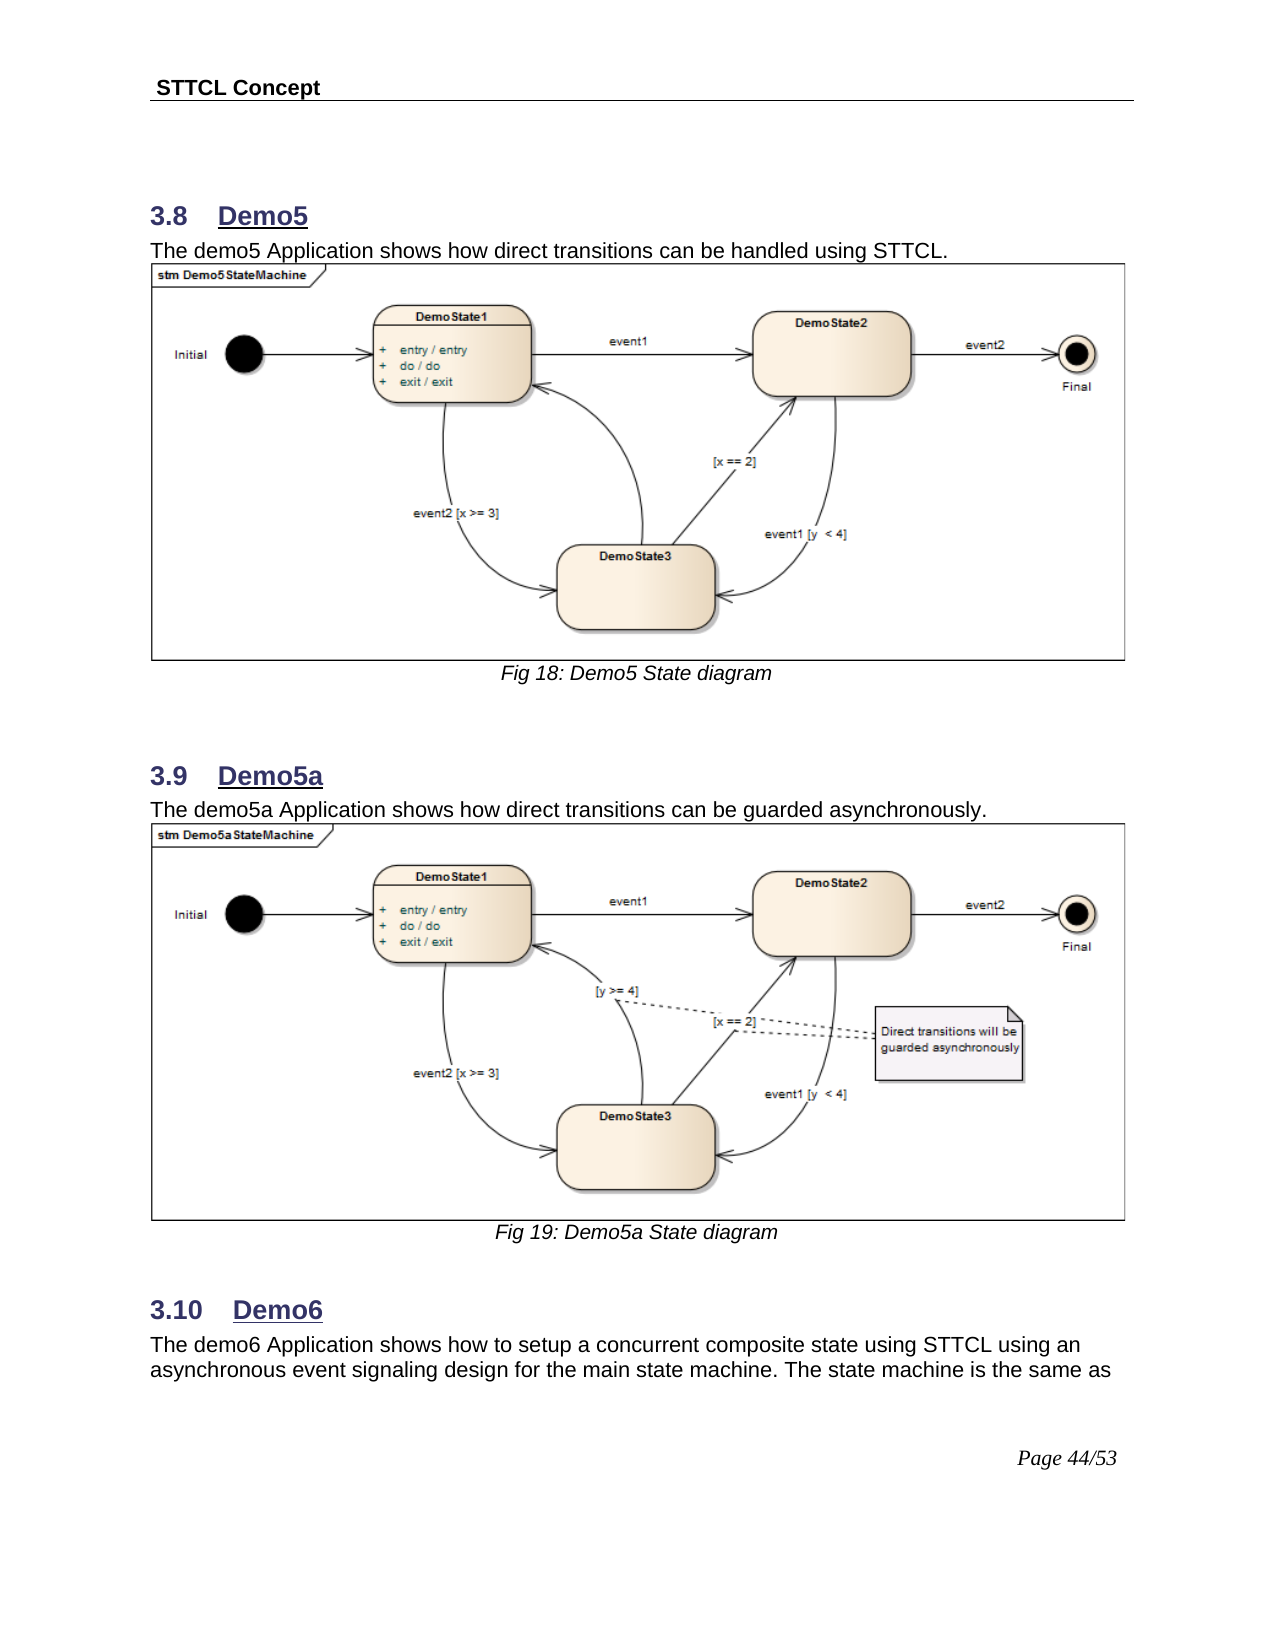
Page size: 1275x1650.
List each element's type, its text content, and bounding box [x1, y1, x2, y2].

text The demo6 Application shows how to setup a concurrent composite state using STTCL using an asynchronous event signaling design for the main state machine. The state machine is the same as [150, 1332, 1125, 1382]
picture [150, 263, 1125, 661]
picture [150, 822, 1125, 1221]
subtitle Demo5 [150, 200, 1125, 231]
subtitle Demo5a [150, 760, 1125, 791]
text The demo5a Application shows how direct transitions can be guarded asynchronously. [150, 797, 1125, 822]
text Fig 18: Demo5 State diagram [150, 661, 1125, 684]
text The demo5 Application shows how direct transitions can be handled using STTCL. [150, 238, 1125, 263]
text Fig 19: Demo5a State diagram [150, 1221, 1125, 1244]
subtitle Demo6 [150, 1294, 1125, 1326]
